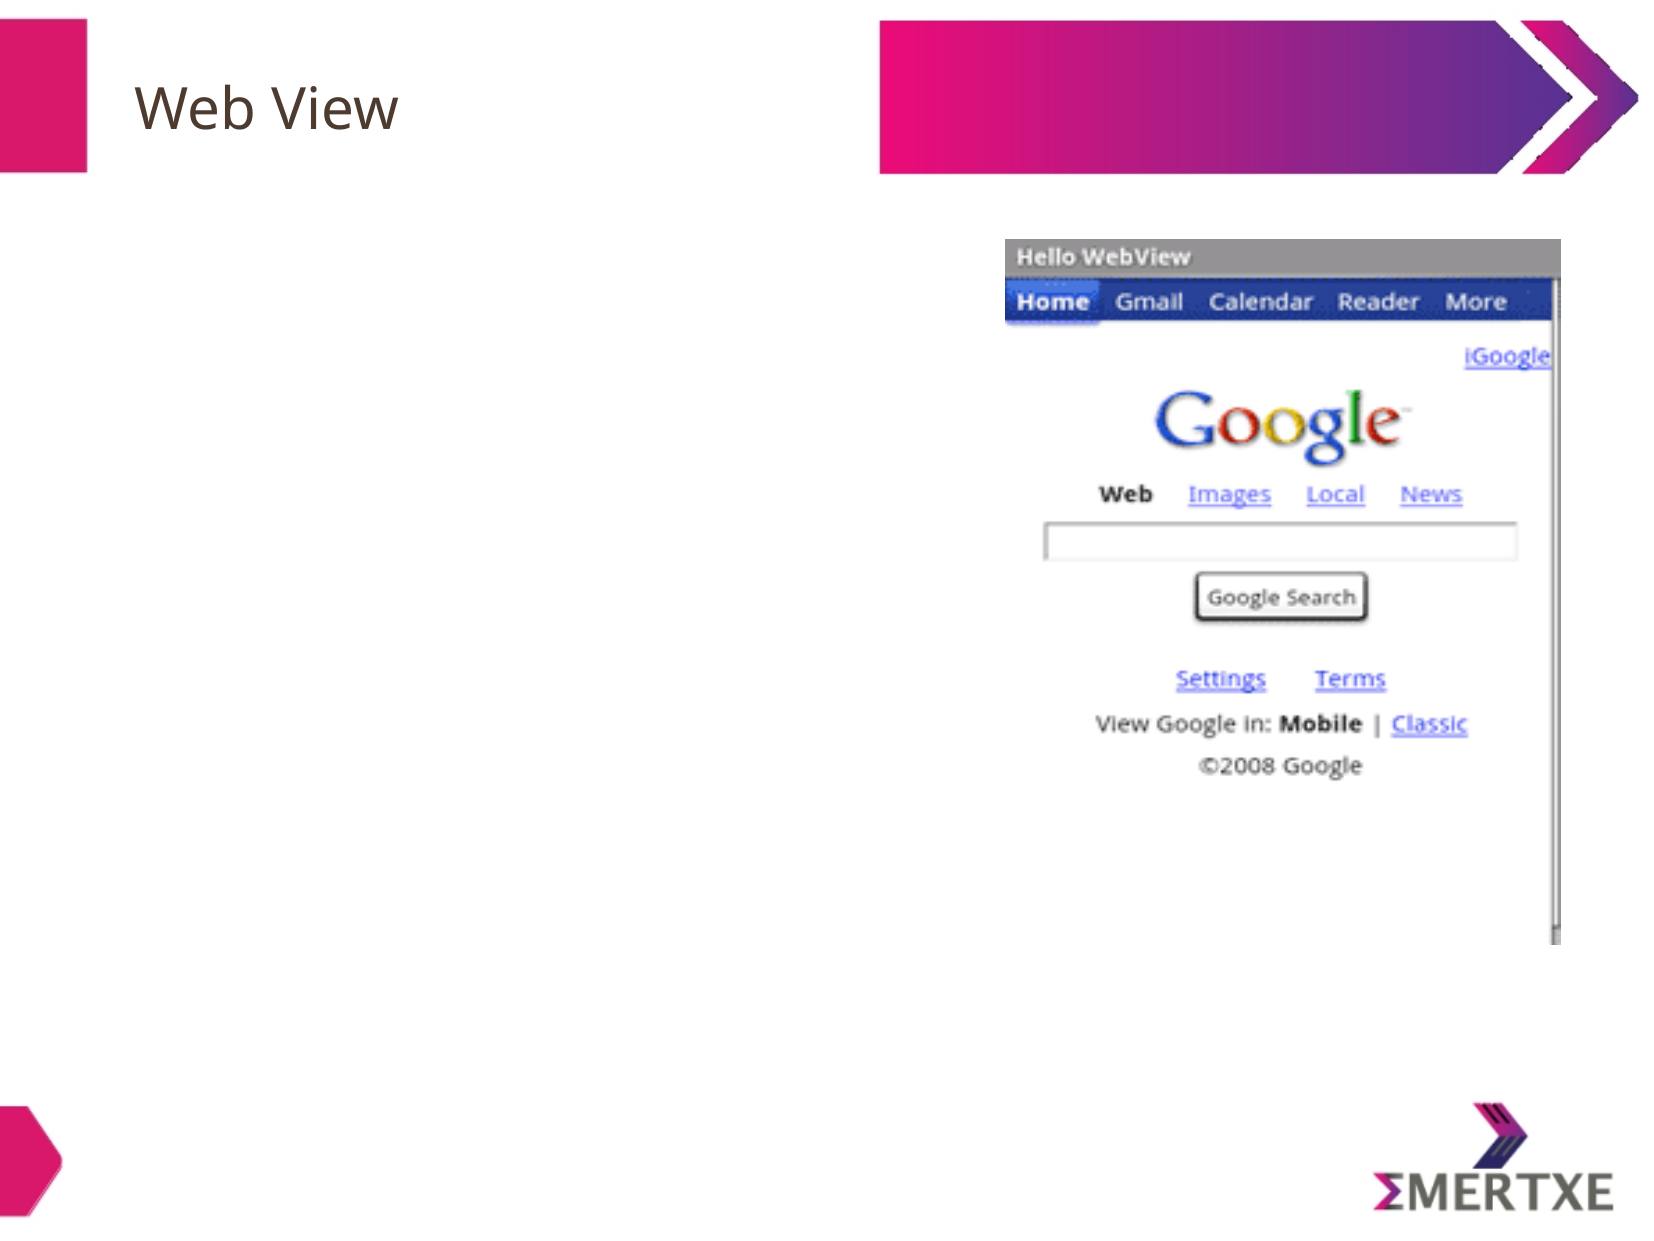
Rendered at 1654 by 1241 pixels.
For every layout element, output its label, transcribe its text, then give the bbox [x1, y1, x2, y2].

title Web View [120, 30, 1654, 182]
picture [0, 0, 1654, 1241]
